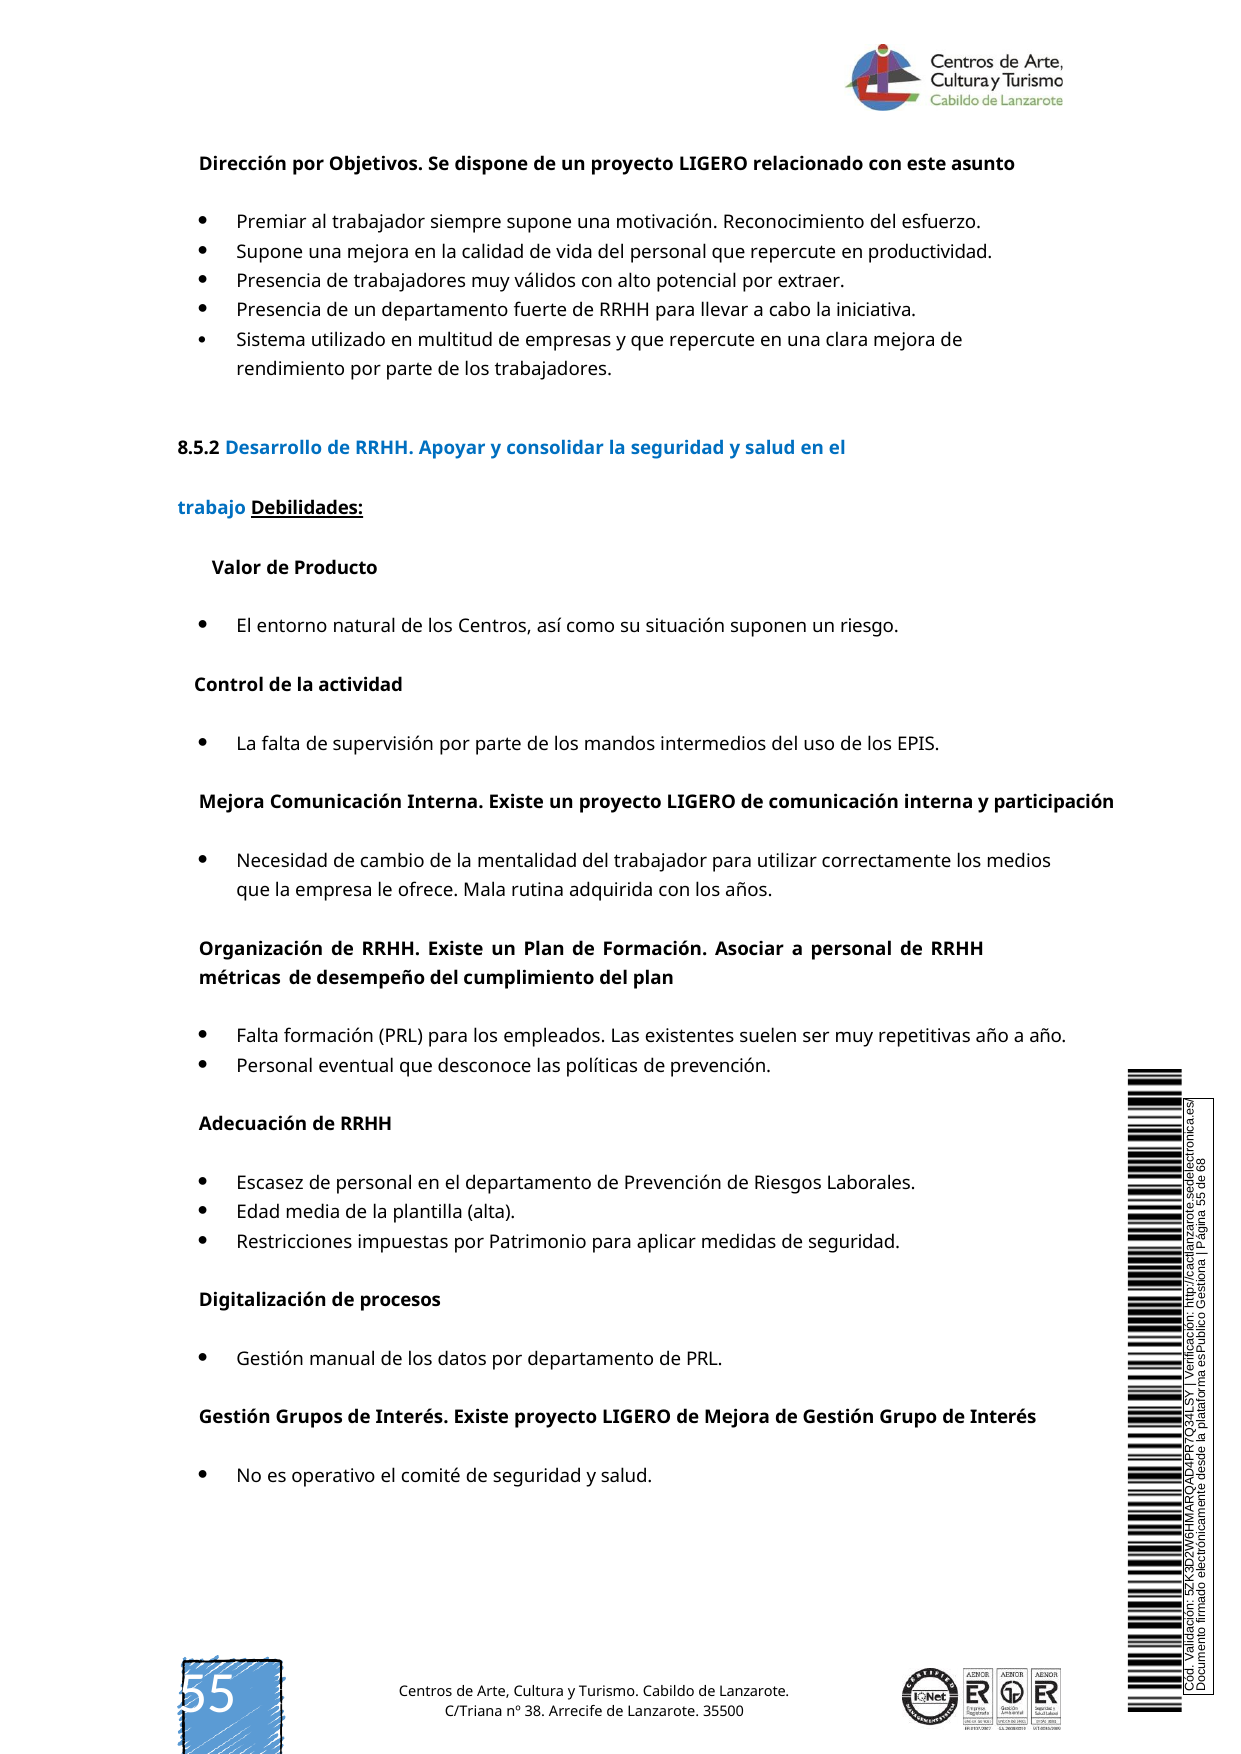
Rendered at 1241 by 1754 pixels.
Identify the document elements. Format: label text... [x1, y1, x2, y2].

subtitle Adecuación de RRHH [199, 1111, 1127, 1136]
list Supone una mejora en la calidad de vida del personal que repercute en productividad. [199, 238, 1192, 264]
list La falta de supervisión por parte de los mandos intermedios del uso de los EPIS. [199, 730, 1192, 756]
list Gestión manual de los datos por departamento de PRL. [199, 1345, 1127, 1371]
list Personal eventual que desconoce las políticas de prevención. [199, 1052, 1192, 1078]
subtitle Dirección por Objetivos. Se dispone de un proyecto LIGERO relacionado con este asunto [199, 150, 1192, 176]
subtitle Gestión Grupos de Interés. Existe proyecto LIGERO de Mejora de Gestión Grupo de Interés [199, 1404, 1127, 1429]
list Presencia de trabajadores muy válidos con alto potencial por extraer. [199, 268, 1192, 293]
subtitle Organización de RRHH. Existe un Plan de Formación. Asociar a personal de RRHH métricas de desempeño del cumplimiento del plan [199, 935, 1070, 989]
subtitle Valor de Producto [178, 554, 412, 579]
text Cód. Validación: 5ZK3D2W6HMARQAD4PR7Q34LSY | Verificación: http://cactlanzarote.sedelectronica.es/ Documento firmado electrónicamente desde la plataforma esPublico Gestiona | Página 55 de 68 [1184, 1100, 1208, 1693]
list El entorno natural de los Centros, así como su situación suponen un riesgo. [199, 613, 1192, 638]
subtitle Control de la actividad [178, 671, 419, 697]
list Premiar al trabajador siempre supone una motivación. Reconocimiento del esfuerzo. [199, 209, 1192, 234]
list Presencia de un departamento fuerte de RRHH para llevar a cabo la iniciativa. [199, 297, 1192, 322]
list No es operativo el comité de seguridad y salud. [199, 1463, 1127, 1488]
list Falta formación (PRL) para los empleados. Las existentes suelen ser muy repetitivas año a año. [199, 1023, 1192, 1048]
subtitle Mejora Comunicación Interna. Existe un proyecto LIGERO de comunicación interna y participación [199, 789, 1192, 814]
list Restricciones impuestas por Patrimonio para aplicar medidas de seguridad. [199, 1228, 1127, 1253]
subtitle Digitalización de procesos [199, 1286, 1127, 1312]
text Centros de Arte, Cultura y Turismo. Cabildo de Lanzarote. [178, 1680, 902, 1700]
picture [902, 1668, 1061, 1730]
picture [177, 1655, 286, 1754]
subtitle Desarrollo de RRHH. Apoyar y consolidar la seguridad y salud en el trabajo Debilidades: [177, 435, 883, 520]
picture [1127, 1069, 1182, 1712]
list Sistema utilizado en multitud de empresas y que repercute en una clara mejora de rendimiento por parte de los trabajadores. [199, 326, 1063, 381]
list Escasez de personal en el departamento de Prevención de Riesgos Laborales. [199, 1169, 1127, 1195]
list Necesidad de cambio de la mentalidad del trabajador para utilizar correctamente los medios que la empresa le ofrece. Mala rutina adquirida con los años. [199, 847, 1063, 902]
text C/Triana nº 38. Arrecife de Lanzarote. 35500 [178, 1700, 902, 1720]
list Edad media de la plantilla (alta). [199, 1198, 1127, 1224]
picture [844, 44, 1063, 111]
